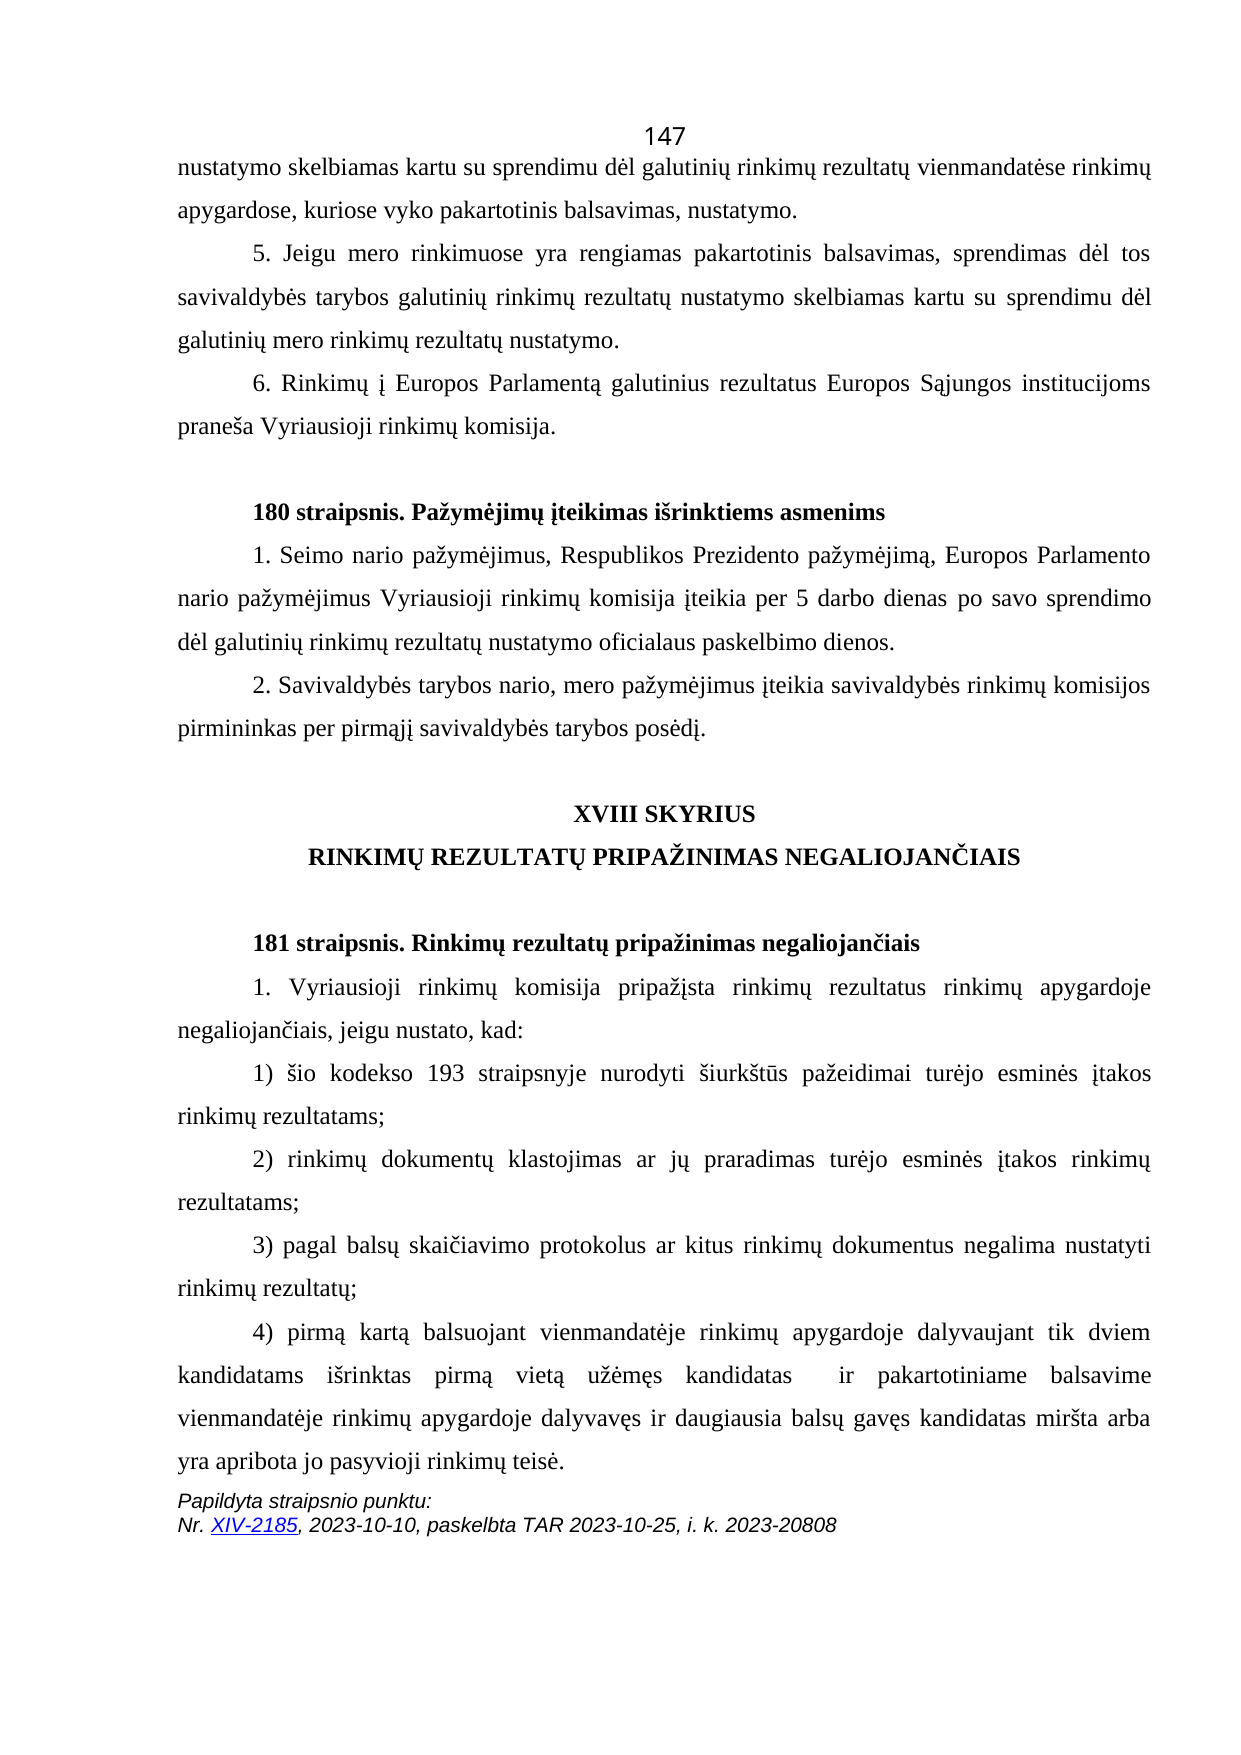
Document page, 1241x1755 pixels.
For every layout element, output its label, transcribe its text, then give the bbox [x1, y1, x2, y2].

text XVIII SKYRIUS [177, 799, 1152, 828]
text 2) rinkimų dokumentų klastojimas ar jų praradimas turėjo esminės įtakos rinkimų rezultatams; [177, 1144, 1152, 1216]
text 1) šio kodekso 193 straipsnyje nurodyti šiurkštūs pažeidimai turėjo esminės įtakos rinkimų rezultatams; [177, 1058, 1152, 1130]
text 5. Jeigu mero rinkimuose yra rengiamas pakartotinis balsavimas, sprendimas dėl tos savivaldybės tarybos galutinių rinkimų rezultatų nustatymo skelbiamas kartu su sprendimu dėl galutinių mero rinkimų rezultatų nustatymo. [177, 238, 1152, 353]
text 6. Rinkimų į Europos Parlamentą galutinius rezultatus Europos Sąjungos institucijoms praneša Vyriausioji rinkimų komisija. [177, 368, 1152, 440]
text 181 straipsnis. Rinkimų rezultatų pripažinimas negaliojančiais [177, 928, 1152, 957]
text 1. Seimo nario pažymėjimus, Respublikos Prezidento pažymėjimą, Europos Parlamento nario pažymėjimus Vyriausioji rinkimų komisija įteikia per 5 darbo dienas po savo sprendimo dėl galutinių rinkimų rezultatų nustatymo oficialaus paskelbimo dienos. [177, 540, 1152, 655]
text 1. Vyriausioji rinkimų komisija pripažįsta rinkimų rezultatus rinkimų apygardoje negaliojančiais, jeigu nustato, kad: [177, 972, 1152, 1043]
text 2. Savivaldybės tarybos nario, mero pažymėjimus įteikia savivaldybės rinkimų komisijos pirmininkas per pirmąjį savivaldybės tarybos posėdį. [177, 670, 1152, 742]
text Papildyta straipsnio punktu: [177, 1489, 1152, 1513]
text 3) pagal balsų skaičiavimo protokolus ar kitus rinkimų dokumentus negalima nustatyti rinkimų rezultatų; [177, 1230, 1152, 1302]
text nustatymo skelbiamas kartu su sprendimu dėl galutinių rinkimų rezultatų vienmandatėse rinkimų apygardose, kuriose vyko pakartotinis balsavimas, nustatymo. [177, 152, 1152, 224]
text 180 straipsnis. Pažymėjimų įteikimas išrinktiems asmenims [177, 497, 1152, 526]
text RINKIMŲ REZULTATŲ PRIPAŽINIMAS NEGALIOJANČIAIS [177, 842, 1152, 871]
text 4) pirmą kartą balsuojant vienmandatėje rinkimų apygardoje dalyvaujant tik dviem kandidatams išrinktas pirmą vietą užėmęs kandidatas ir pakartotiniame balsavime vienmandatėje rinkimų apygardoje dalyvavęs ir daugiausia balsų gavęs kandidatas miršta arba yra apribota jo pasyvioji rinkimų teisė. [177, 1317, 1152, 1475]
text Nr. XIV-2185, 2023-10-10, paskelbta TAR 2023-10-25, i. k. 2023-20808 [177, 1513, 1152, 1537]
